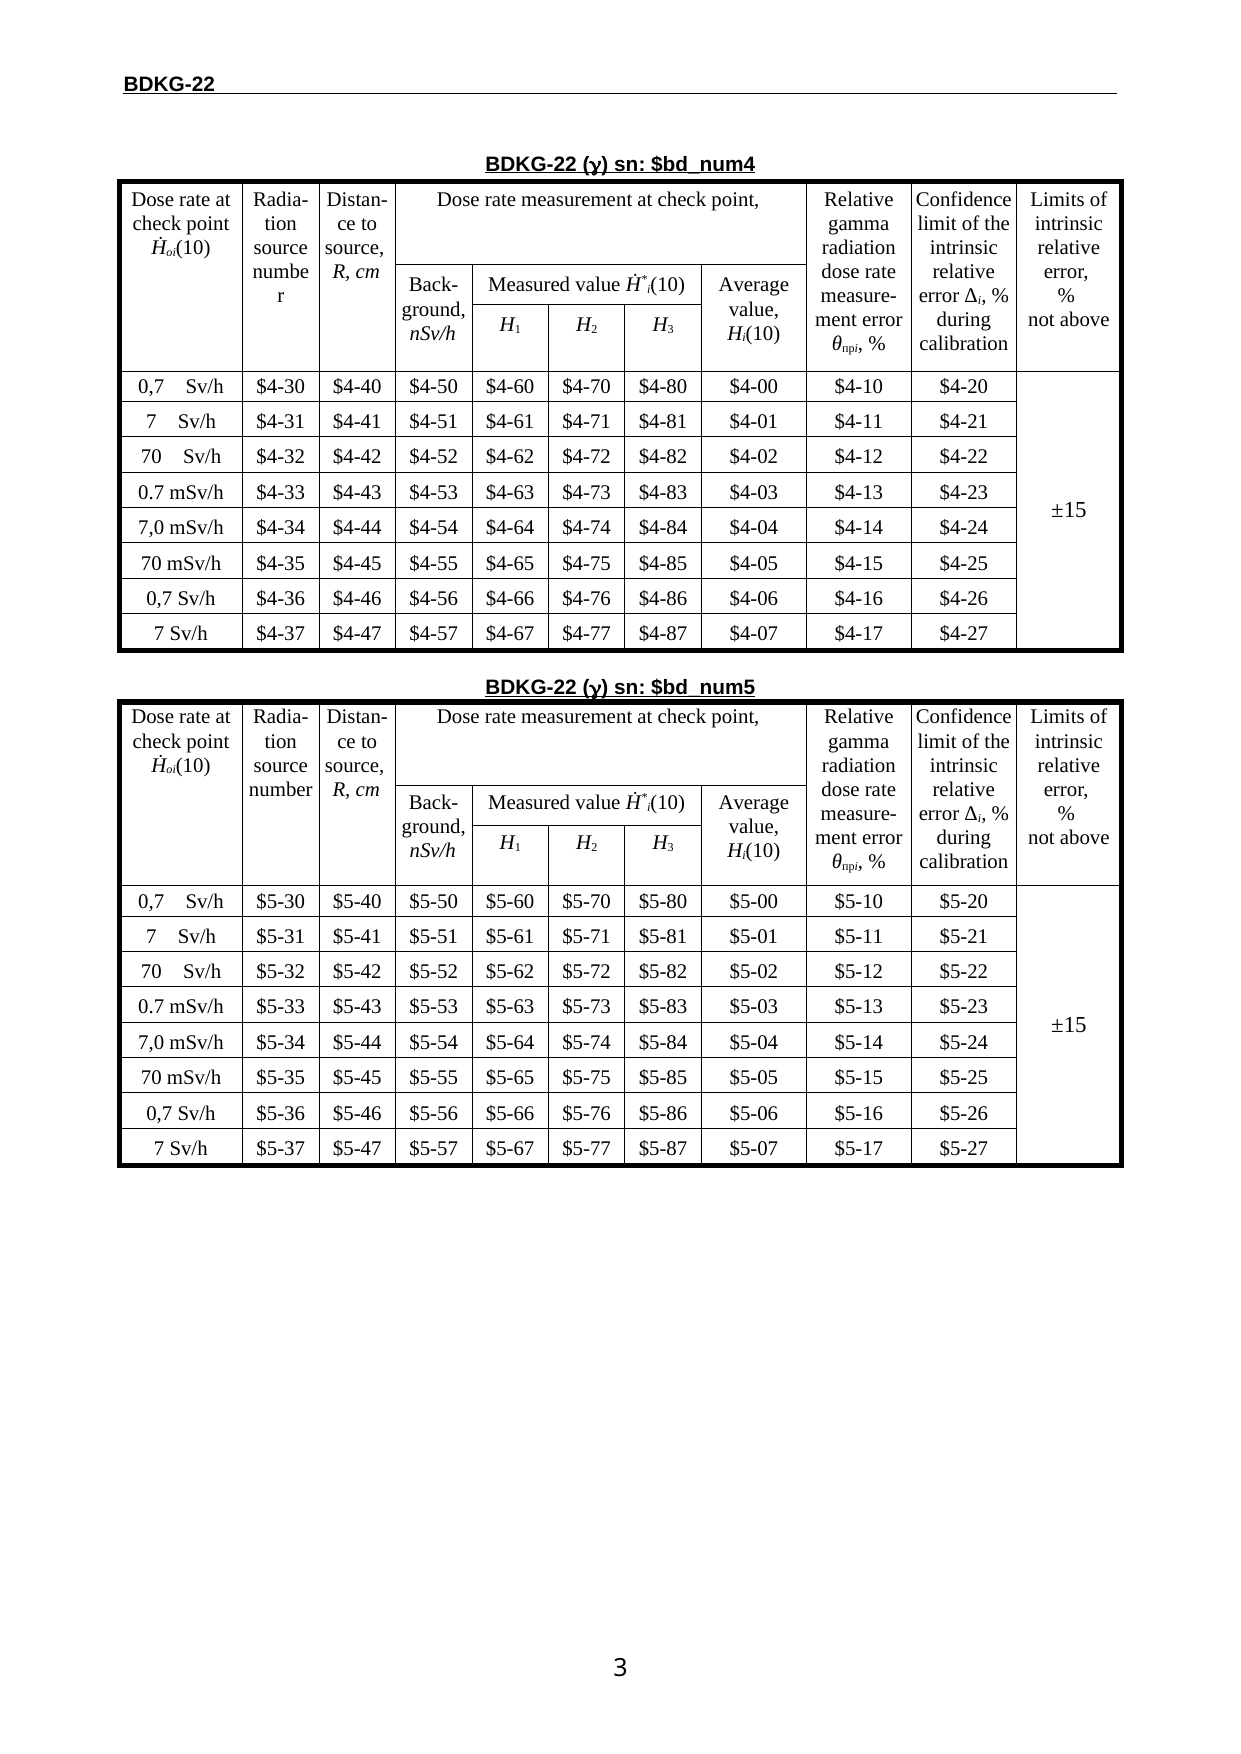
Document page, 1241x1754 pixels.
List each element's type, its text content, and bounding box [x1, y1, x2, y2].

table_cell Average value, Hi(10) [702, 265, 806, 371]
table_cell Distan-ce to source, R, сm [320, 184, 395, 371]
table_cell $5-54 [396, 1023, 472, 1057]
table_cell $4-40 [320, 372, 395, 401]
table_cell $5-83 [625, 987, 701, 1022]
table_cell 0,7 Sv/h [122, 886, 242, 916]
table_cell $5-47 [320, 1129, 395, 1163]
table_cell $5-15 [807, 1058, 911, 1092]
table_cell Dose rate measurement at check point, [396, 184, 806, 264]
table_cell $4-53 [396, 473, 472, 507]
table_cell Relative gamma radiation dose rate measure-ment error θпрi, % [807, 184, 911, 371]
table_cell 0,7 Sv/h [122, 372, 242, 401]
table_cell $5-40 [320, 886, 395, 916]
table_cell $4-51 [396, 402, 472, 436]
table_cell $4-41 [320, 402, 395, 436]
table_cell $5-70 [549, 886, 624, 916]
table_cell Relative gamma radiation dose rate measure-ment error θпрi, % [807, 705, 911, 885]
table_cell $5-87 [625, 1129, 701, 1163]
table_cell $5-82 [625, 952, 701, 986]
table_cell $5-33 [243, 987, 319, 1022]
table_cell $4-50 [396, 372, 472, 401]
table_cell $4-06 [702, 579, 806, 613]
table_cell H1 [473, 826, 548, 885]
table_cell $4-04 [702, 508, 806, 542]
table_cell $4-02 [702, 437, 806, 472]
table_cell $4-25 [912, 543, 1016, 577]
table_cell $5-74 [549, 1023, 624, 1057]
table_cell Back-ground, nSv/h [396, 265, 472, 371]
table_cell $5-45 [320, 1058, 395, 1092]
table_cell Back-ground, nSv/h [396, 786, 472, 885]
table_cell $4-86 [625, 579, 701, 613]
table_cell $4-75 [549, 543, 624, 577]
table_cell $5-30 [243, 886, 319, 916]
table_cell $4-33 [243, 473, 319, 507]
table_cell $4-73 [549, 473, 624, 507]
table_cell $5-37 [243, 1129, 319, 1163]
table_cell H2 [549, 826, 624, 885]
table_cell $4-01 [702, 402, 806, 436]
table_cell 7,0 mSv/h [122, 1023, 242, 1057]
table_cell $4-37 [243, 614, 319, 648]
table_cell $5-25 [912, 1058, 1016, 1092]
table_cell $5-63 [473, 987, 548, 1022]
table_cell $5-26 [912, 1093, 1016, 1127]
table_cell $5-32 [243, 952, 319, 986]
table_cell $5-04 [702, 1023, 806, 1057]
table_cell 0.7 mSv/h [122, 987, 242, 1022]
table_cell $5-62 [473, 952, 548, 986]
table_cell $5-52 [396, 952, 472, 986]
table_cell $4-14 [807, 508, 911, 542]
table_cell $4-76 [549, 579, 624, 613]
table_cell $5-44 [320, 1023, 395, 1057]
table_cell $4-13 [807, 473, 911, 507]
table_cell $5-61 [473, 917, 548, 951]
table_cell Confidence limit of the intrinsic relative error Δi, % during calibration [912, 705, 1016, 885]
table_cell $4-74 [549, 508, 624, 542]
table_cell $4-23 [912, 473, 1016, 507]
table_cell $5-57 [396, 1129, 472, 1163]
table_cell $4-10 [807, 372, 911, 401]
table_cell $5-77 [549, 1129, 624, 1163]
table_cell Distan-ce to source, R, сm [320, 705, 395, 885]
table_cell $5-50 [396, 886, 472, 916]
table_cell $5-27 [912, 1129, 1016, 1163]
table_cell $4-11 [807, 402, 911, 436]
table_cell $4-60 [473, 372, 548, 401]
table_cell $5-85 [625, 1058, 701, 1092]
table_cell $4-77 [549, 614, 624, 648]
table_cell $5-73 [549, 987, 624, 1022]
table_cell $5-75 [549, 1058, 624, 1092]
table_cell 7 Sv/h [122, 917, 242, 951]
table_cell $4-24 [912, 508, 1016, 542]
table_cell $4-80 [625, 372, 701, 401]
table_cell $4-85 [625, 543, 701, 577]
table_cell $4-63 [473, 473, 548, 507]
table_cell Confidence limit of the intrinsic relative error Δi, % during calibration [912, 184, 1016, 371]
table_cell $5-72 [549, 952, 624, 986]
table_cell $5-12 [807, 952, 911, 986]
table_cell Dose rate at check point Ḣoi(10) [122, 184, 242, 371]
table_cell H2 [549, 305, 624, 371]
table_cell $4-36 [243, 579, 319, 613]
table_cell $5-81 [625, 917, 701, 951]
table_cell 0,7 Sv/h [122, 579, 242, 613]
table_cell $5-67 [473, 1129, 548, 1163]
table_cell $4-64 [473, 508, 548, 542]
table_cell $5-13 [807, 987, 911, 1022]
table_cell $4-47 [320, 614, 395, 648]
table_cell $5-84 [625, 1023, 701, 1057]
table_header BDKG-22 () sn: $bd_num4 [119, 133, 1121, 178]
table_cell $4-00 [702, 372, 806, 401]
table_cell $5-71 [549, 917, 624, 951]
table_cell $5-43 [320, 987, 395, 1022]
table_cell 70 Sv/h [122, 952, 242, 986]
table_cell $4-20 [912, 372, 1016, 401]
table_cell $5-23 [912, 987, 1016, 1022]
table_cell Average value, Hi(10) [702, 786, 806, 885]
table_cell $5-02 [702, 952, 806, 986]
table_cell $5-31 [243, 917, 319, 951]
table_cell Measured value Ḣ*i(10) [473, 265, 701, 304]
table_cell $5-07 [702, 1129, 806, 1163]
table_cell 0,7 Sv/h [122, 1093, 242, 1127]
table_cell $4-17 [807, 614, 911, 648]
table_cell $4-61 [473, 402, 548, 436]
table_cell $4-67 [473, 614, 548, 648]
table_cell $4-12 [807, 437, 911, 472]
table_cell $5-01 [702, 917, 806, 951]
table_cell Limits of intrinsic relative error, % not above [1017, 705, 1119, 885]
table_cell $4-87 [625, 614, 701, 648]
table_cell 7 Sv/h [122, 402, 242, 436]
table_cell $4-62 [473, 437, 548, 472]
table_cell $5-10 [807, 886, 911, 916]
table_cell $4-30 [243, 372, 319, 401]
table_cell $5-60 [473, 886, 548, 916]
table_cell H3 [625, 305, 701, 371]
table_cell $4-56 [396, 579, 472, 613]
table_cell 0.7 mSv/h [122, 473, 242, 507]
table_cell $4-26 [912, 579, 1016, 613]
table_cell $4-71 [549, 402, 624, 436]
table_cell $5-22 [912, 952, 1016, 986]
table_cell $5-76 [549, 1093, 624, 1127]
table_cell $5-20 [912, 886, 1016, 916]
table_cell $4-15 [807, 543, 911, 577]
table_cell $4-46 [320, 579, 395, 613]
table_cell $5-24 [912, 1023, 1016, 1057]
table_cell $5-41 [320, 917, 395, 951]
table_cell $5-56 [396, 1093, 472, 1127]
table_cell $4-34 [243, 508, 319, 542]
table_cell $4-45 [320, 543, 395, 577]
table_cell $5-34 [243, 1023, 319, 1057]
table_cell $5-14 [807, 1023, 911, 1057]
table_cell $4-07 [702, 614, 806, 648]
table_cell $5-46 [320, 1093, 395, 1127]
table_cell Radia-tion source number [243, 184, 319, 371]
table_cell 7 Sv/h [122, 614, 242, 648]
table_cell Dose rate at check point Ḣoi(10) [122, 705, 242, 885]
table_cell Limits of intrinsic relative error, % not above [1017, 184, 1119, 371]
table_cell $4-55 [396, 543, 472, 577]
table_cell $5-36 [243, 1093, 319, 1127]
table_cell $5-51 [396, 917, 472, 951]
table_cell $4-83 [625, 473, 701, 507]
table_cell $4-35 [243, 543, 319, 577]
table_cell $4-16 [807, 579, 911, 613]
table_cell $4-21 [912, 402, 1016, 436]
table_cell H3 [625, 826, 701, 885]
table_cell Measured value Ḣ*i(10) [473, 786, 701, 824]
table_cell 7,0 mSv/h [122, 508, 242, 542]
table_cell $4-27 [912, 614, 1016, 648]
table_cell $4-43 [320, 473, 395, 507]
table_cell $5-03 [702, 987, 806, 1022]
table_cell $5-05 [702, 1058, 806, 1092]
table_cell $4-66 [473, 579, 548, 613]
table_cell $4-81 [625, 402, 701, 436]
table_cell $5-35 [243, 1058, 319, 1092]
table_cell $4-42 [320, 437, 395, 472]
table_cell $4-31 [243, 402, 319, 436]
table_cell 70 mSv/h [122, 1058, 242, 1092]
table_cell H1 [473, 305, 548, 371]
table_cell $5-55 [396, 1058, 472, 1092]
table_cell $5-16 [807, 1093, 911, 1127]
table_header BDKG-22 () sn: $bd_num5 [119, 653, 1121, 699]
table_cell $5-65 [473, 1058, 548, 1092]
table_cell $4-82 [625, 437, 701, 472]
table_cell $4-44 [320, 508, 395, 542]
table_cell $4-52 [396, 437, 472, 472]
table_cell ±15 [1017, 372, 1119, 648]
table_cell $4-03 [702, 473, 806, 507]
table_cell $5-86 [625, 1093, 701, 1127]
table_cell $4-72 [549, 437, 624, 472]
table_cell $5-66 [473, 1093, 548, 1127]
table_cell $5-80 [625, 886, 701, 916]
table_cell $4-54 [396, 508, 472, 542]
table_cell $5-53 [396, 987, 472, 1022]
table_cell ±15 [1017, 886, 1119, 1163]
table_cell $4-57 [396, 614, 472, 648]
table_cell $5-64 [473, 1023, 548, 1057]
table_cell $5-21 [912, 917, 1016, 951]
table_cell $5-42 [320, 952, 395, 986]
table_cell 70 mSv/h [122, 543, 242, 577]
table_cell 7 Sv/h [122, 1129, 242, 1163]
table_cell Radia-tion source number [243, 705, 319, 885]
table_cell $5-11 [807, 917, 911, 951]
table_cell $5-17 [807, 1129, 911, 1163]
table_cell $5-00 [702, 886, 806, 916]
table_cell $5-06 [702, 1093, 806, 1127]
table_cell Dose rate measurement at check point, [396, 705, 806, 785]
table_cell $4-84 [625, 508, 701, 542]
table_cell $4-70 [549, 372, 624, 401]
table_cell $4-65 [473, 543, 548, 577]
table_cell $4-05 [702, 543, 806, 577]
table_cell $4-22 [912, 437, 1016, 472]
table_cell 70 Sv/h [122, 437, 242, 472]
table_cell $4-32 [243, 437, 319, 472]
